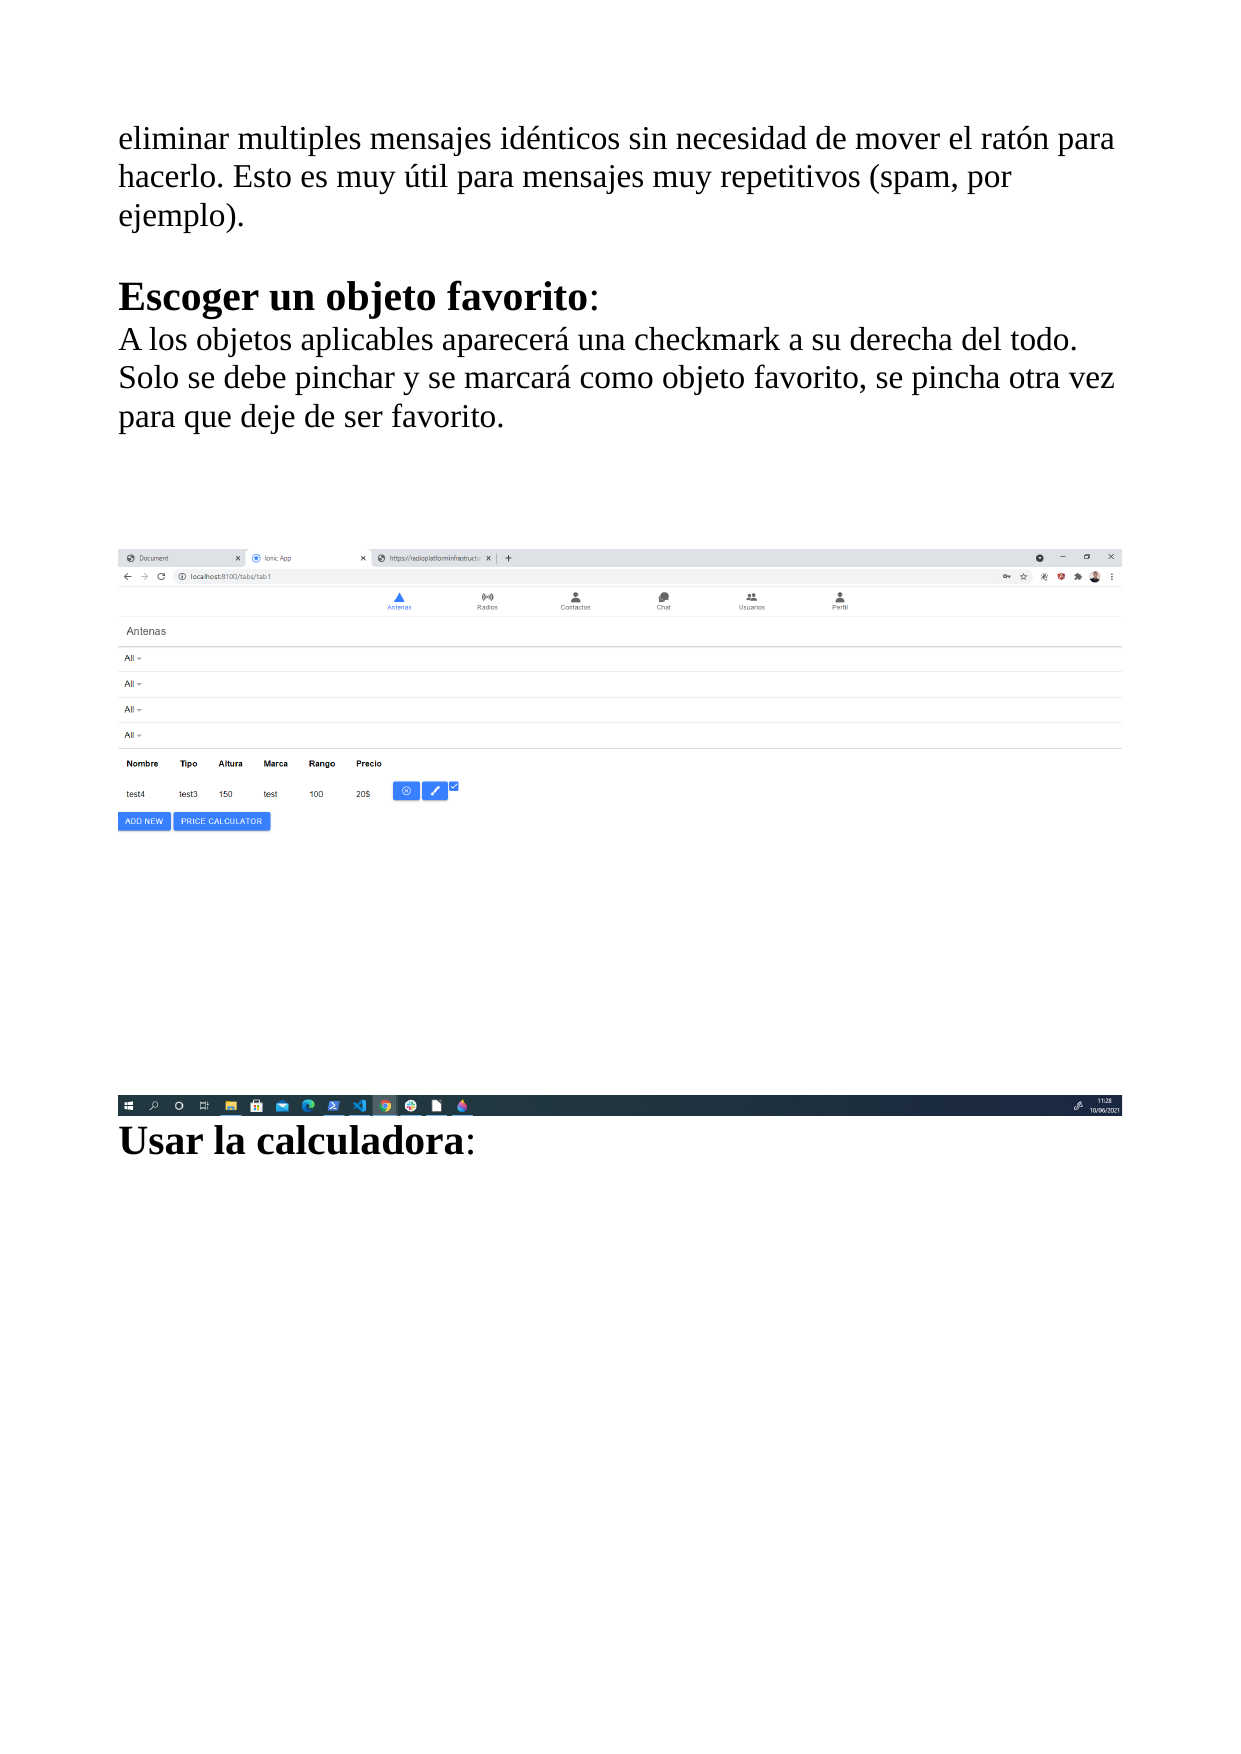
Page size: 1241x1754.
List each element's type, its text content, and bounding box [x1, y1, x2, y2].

picture [118, 549, 1123, 1116]
text Escoger un objeto favorito: [118, 271, 1122, 319]
text A los objetos aplicables aparecerá una checkmark a su derecha del todo. Solo se debe pinchar y se marcará como objeto favorito, se pincha otra vez para que deje de ser favorito. [118, 319, 1122, 434]
text Usar la calculadora: [118, 1116, 1122, 1163]
text eliminar multiples mensajes idénticos sin necesidad de mover el ratón para hacerlo. Esto es muy útil para mensajes muy repetitivos (spam, por ejemplo). [118, 118, 1122, 233]
